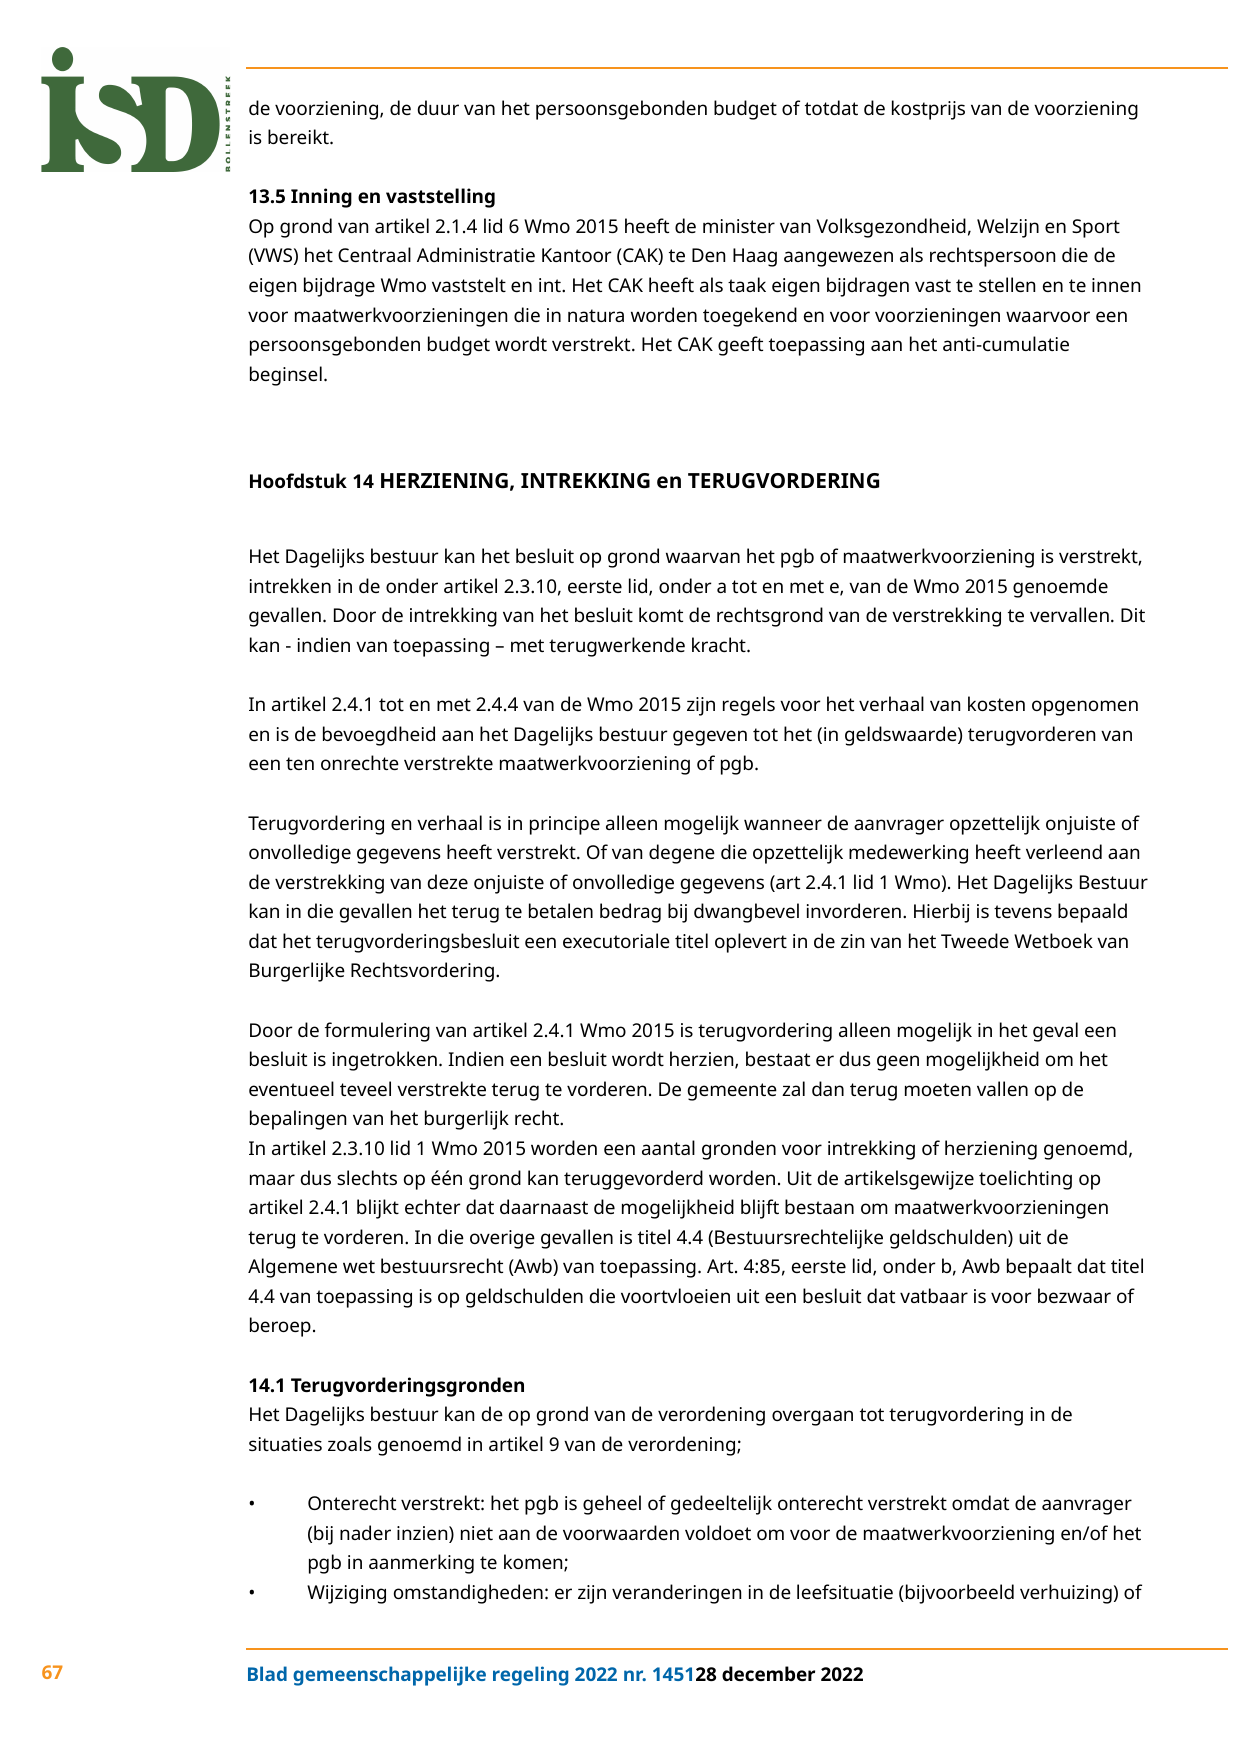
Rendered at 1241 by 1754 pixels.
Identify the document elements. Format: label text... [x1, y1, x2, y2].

text Op grond van artikel 2.1.4 lid 6 Wmo 2015 heeft de minister van Volksgezondheid, Welzijn en Sport (VWS) het Centraal Administratie Kantoor (CAK) te Den Haag aangewezen als rechtspersoon die de eigen bijdrage Wmo vaststelt en int. Het CAK heeft als taak eigen bijdragen vast te stellen en te innen voor maatwerkvoorzieningen die in natura worden toegekend en voor voorzieningen waarvoor een persoonsgebonden budget wordt verstrekt. Het CAK geeft toepassing aan het anti-cumulatie beginsel. [248, 213, 1152, 387]
list Wijziging omstandigheden: er zijn veranderingen in de leefsituatie (bijvoorbeeld verhuizing) of [248, 1579, 1152, 1605]
text In artikel 2.4.1 tot en met 2.4.4 van de Wmo 2015 zijn regels voor het verhaal van kosten opgenomen en is de bevoegdheid aan het Dagelijks bestuur gegeven tot het (in geldswaarde) terugvorderen van een ten onrechte verstrekte maatwerkvoorziening of pgb. [248, 691, 1152, 776]
text In artikel 2.3.10 lid 1 Wmo 2015 worden een aantal gronden voor intrekking of herziening genoemd, maar dus slechts op één grond kan teruggevorderd worden. Uit de artikelsgewijze toelichting op artikel 2.4.1 blijkt echter dat daarnaast de mogelijkheid blijft bestaan om maatwerkvoorzieningen terug te vorderen. In die overige gevallen is titel 4.4 (Bestuursrechtelijke geldschulden) uit de Algemene wet bestuursrecht (Awb) van toepassing. Art. 4:85, eerste lid, onder b, Awb bepaalt dat titel 4.4 van toepassing is op geldschulden die voortvloeien uit een besluit dat vatbaar is voor bezwaar of beroep. [248, 1135, 1152, 1338]
text de voorziening, de duur van het persoonsgebonden budget of totdat de kostprijs van de voorziening is bereikt. [248, 95, 1152, 150]
text Door de formulering van artikel 2.4.1 Wmo 2015 is terugvordering alleen mogelijk in het geval een besluit is ingetrokken. Indien een besluit wordt herzien, bestaat er dus geen mogelijkheid om het eventueel teveel verstrekte terug te vorderen. De gemeente zal dan terug moeten vallen op de bepalingen van het burgerlijk recht. [248, 1017, 1152, 1131]
list Onterecht verstrekt: het pgb is geheel of gedeeltelijk onterecht verstrekt omdat de aanvrager (bij nader inzien) niet aan de voorwaarden voldoet om voor de maatwerkvoorziening en/of het pgb in aanmerking te komen; [248, 1490, 1152, 1575]
text 14.1 Terugvorderingsgronden [248, 1372, 1152, 1398]
text Het Dagelijks bestuur kan het besluit op grond waarvan het pgb of maatwerkvoorziening is verstrekt, intrekken in de onder artikel 2.3.10, eerste lid, onder a tot en met e, van de Wmo 2015 genoemde gevallen. Door de intrekking van het besluit komt de rechtsgrond van de verstrekking te vervallen. Dit kan - indien van toepassing – met terugwerkende kracht. [248, 543, 1152, 658]
text Terugvordering en verhaal is in principe alleen mogelijk wanneer de aanvrager opzettelijk onjuiste of onvolledige gegevens heeft verstrekt. Of van degene die opzettelijk medewerking heeft verleend aan de verstrekking van deze onjuiste of onvolledige gegevens (art 2.4.1 lid 1 Wmo). Het Dagelijks Bestuur kan in die gevallen het terug te betalen bedrag bij dwangbevel invorderen. Hierbij is tevens bepaald dat het terugvorderingsbesluit een executoriale titel oplevert in de zin van het Tweede Wetboek van Burgerlijke Rechtsvordering. [248, 810, 1152, 983]
text Het Dagelijks bestuur kan de op grond van de verordening overgaan tot terugvordering in de situaties zoals genoemd in artikel 9 van de verordening; [248, 1401, 1152, 1457]
picture [41, 47, 231, 172]
text Hoofdstuk 14 HERZIENING, INTREKKING en TERUGVORDERING [248, 466, 1152, 494]
text 13.5 Inning en vaststelling [248, 183, 1152, 209]
